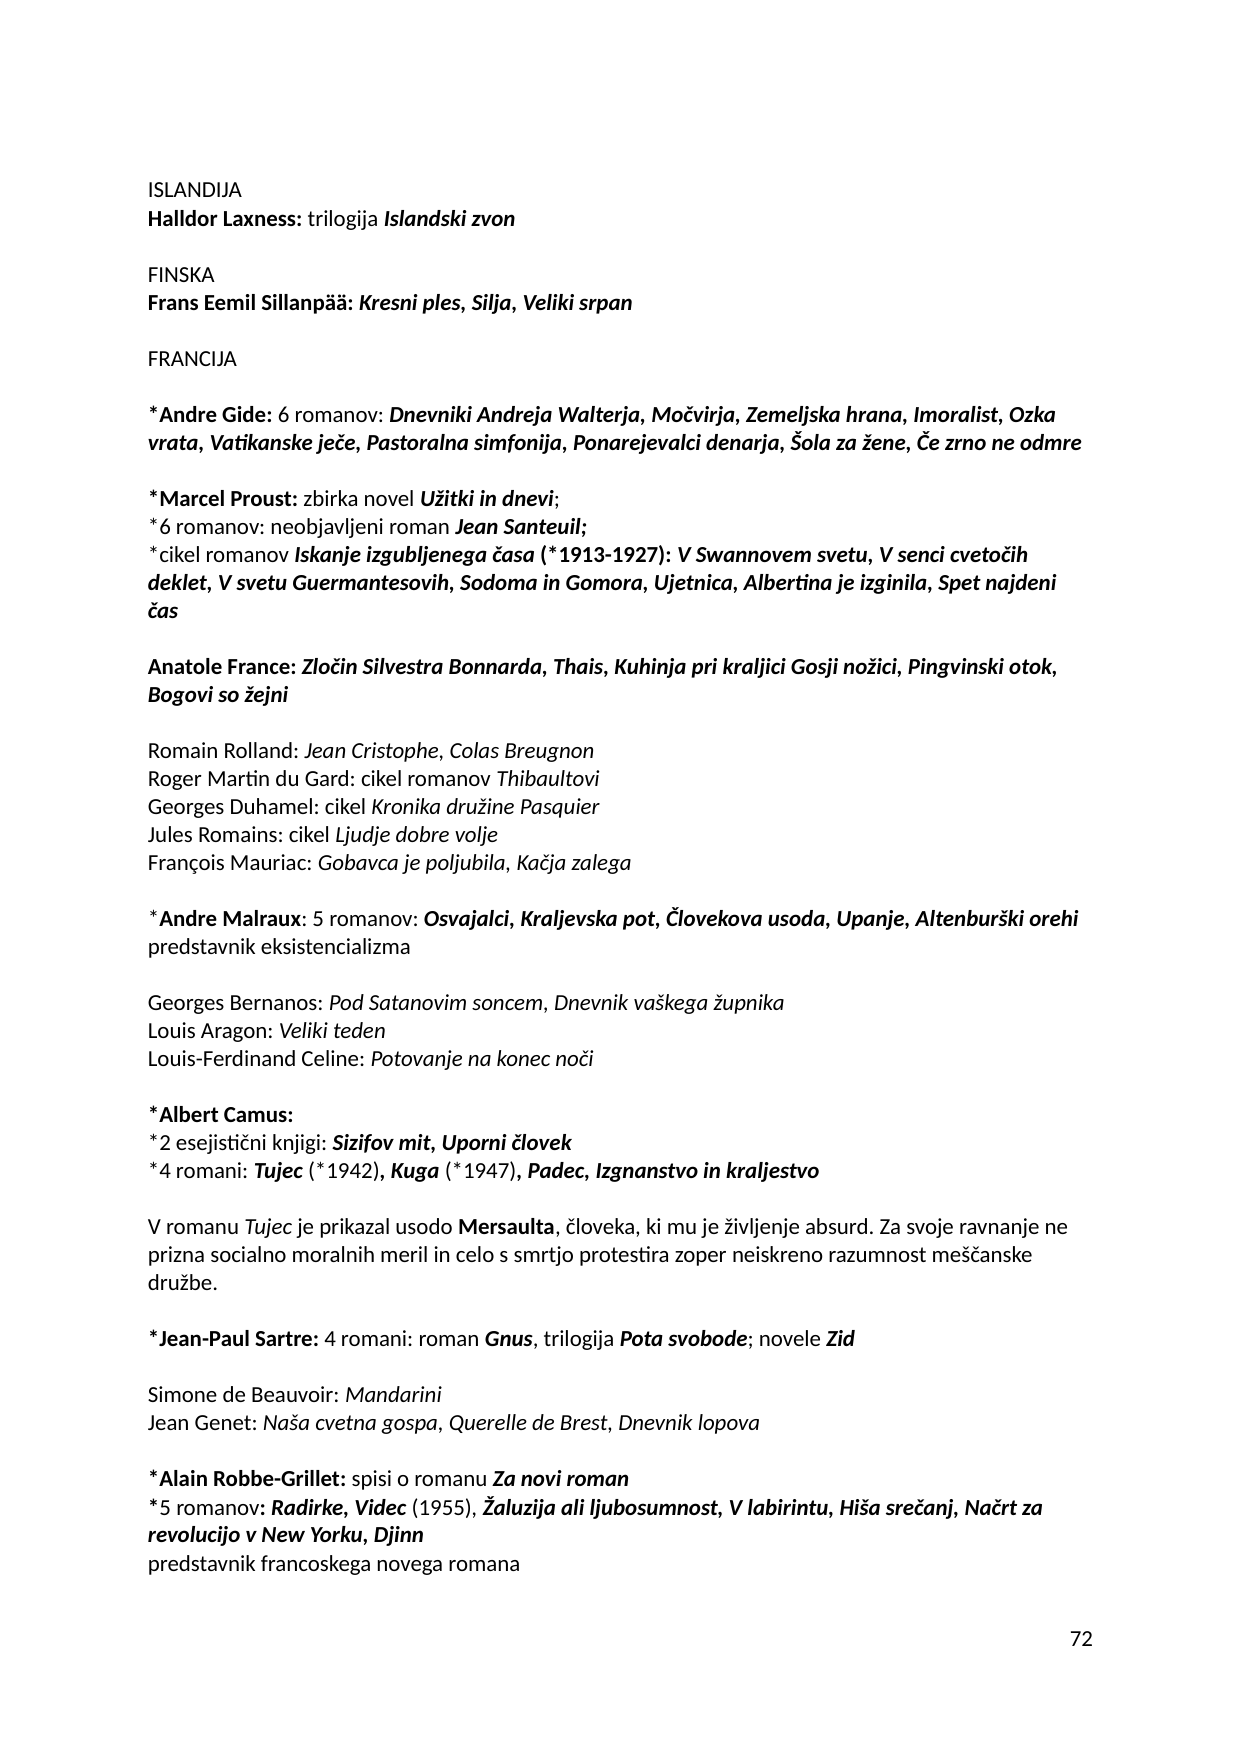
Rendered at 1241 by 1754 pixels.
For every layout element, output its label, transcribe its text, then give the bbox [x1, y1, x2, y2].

text predstavnik francoskega novega romana [148, 1549, 1093, 1577]
text Louis Aragon: Veliki teden [148, 1016, 1093, 1044]
text Roger Martin du Gard: cikel romanov Thibaultovi [148, 764, 1093, 792]
text *Albert Camus: [148, 1100, 1093, 1128]
text Jules Romains: cikel Ljudje dobre volje [148, 820, 1093, 848]
text *cikel romanov Iskanje izgubljenega časa (*1913-1927): V Swannovem svetu, V senci cvetočih deklet, V svetu Guermantesovih, Sodoma in Gomora, Ujetnica, Albertina je izginila, Spet najdeni čas [148, 540, 1093, 624]
text *4 romani: Tujec (*1942), Kuga (*1947), Padec, Izgnanstvo in kraljestvo [148, 1156, 1093, 1184]
text *Andre Gide: 6 romanov: Dnevniki Andreja Walterja, Močvirja, Zemeljska hrana, Imoralist, Ozka vrata, Vatikanske ječe, Pastoralna simfonija, Ponarejevalci denarja, Šola za žene, Če zrno ne odmre [148, 400, 1093, 456]
text ISLANDIJA [148, 176, 1093, 204]
text *5 romanov: Radirke, Videc (1955), Žaluzija ali ljubosumnost, V labirintu, Hiša srečanj, Načrt za revolucijo v New Yorku, Djinn [148, 1493, 1093, 1549]
text Anatole France: Zločin Silvestra Bonnarda, Thais, Kuhinja pri kraljici Gosji nožici, Pingvinski otok, Bogovi so žejni [148, 652, 1093, 708]
text Halldor Laxness: trilogija Islandski zvon [148, 204, 1093, 232]
text V romanu Tujec je prikazal usodo Mersaulta, človeka, ki mu je življenje absurd. Za svoje ravnanje ne prizna socialno moralnih meril in celo s smrtjo protestira zoper neiskreno razumnost meščanske družbe. [148, 1212, 1093, 1296]
text *Alain Robbe-Grillet: spisi o romanu Za novi roman [148, 1464, 1093, 1493]
text Georges Duhamel: cikel Kronika družine Pasquier [148, 792, 1093, 820]
text Jean Genet: Naša cvetna gospa, Querelle de Brest, Dnevnik lopova [148, 1408, 1093, 1437]
text *Andre Malraux: 5 romanov: Osvajalci, Kraljevska pot, Človekova usoda, Upanje, Altenburški orehi [148, 904, 1093, 932]
text FINSKA [148, 260, 1093, 288]
text *6 romanov: neobjavljeni roman Jean Santeuil; [148, 512, 1093, 540]
text Romain Rolland: Jean Cristophe, Colas Breugnon [148, 736, 1093, 764]
text *Marcel Proust: zbirka novel Užitki in dnevi; [148, 484, 1093, 512]
text predstavnik eksistencializma [148, 932, 1093, 960]
text Louis-Ferdinand Celine: Potovanje na konec noči [148, 1044, 1093, 1072]
text Simone de Beauvoir: Mandarini [148, 1381, 1093, 1408]
text Georges Bernanos: Pod Satanovim soncem, Dnevnik vaškega župnika [148, 988, 1093, 1016]
text FRANCIJA [148, 344, 1093, 372]
text François Mauriac: Gobavca je poljubila, Kačja zalega [148, 848, 1093, 876]
text Frans Eemil Sillanpää: Kresni ples, Silja, Veliki srpan [148, 288, 1093, 316]
text *Jean-Paul Sartre: 4 romani: roman Gnus, trilogija Pota svobode; novele Zid [148, 1324, 1093, 1352]
text *2 esejistični knjigi: Sizifov mit, Uporni človek [148, 1128, 1093, 1156]
